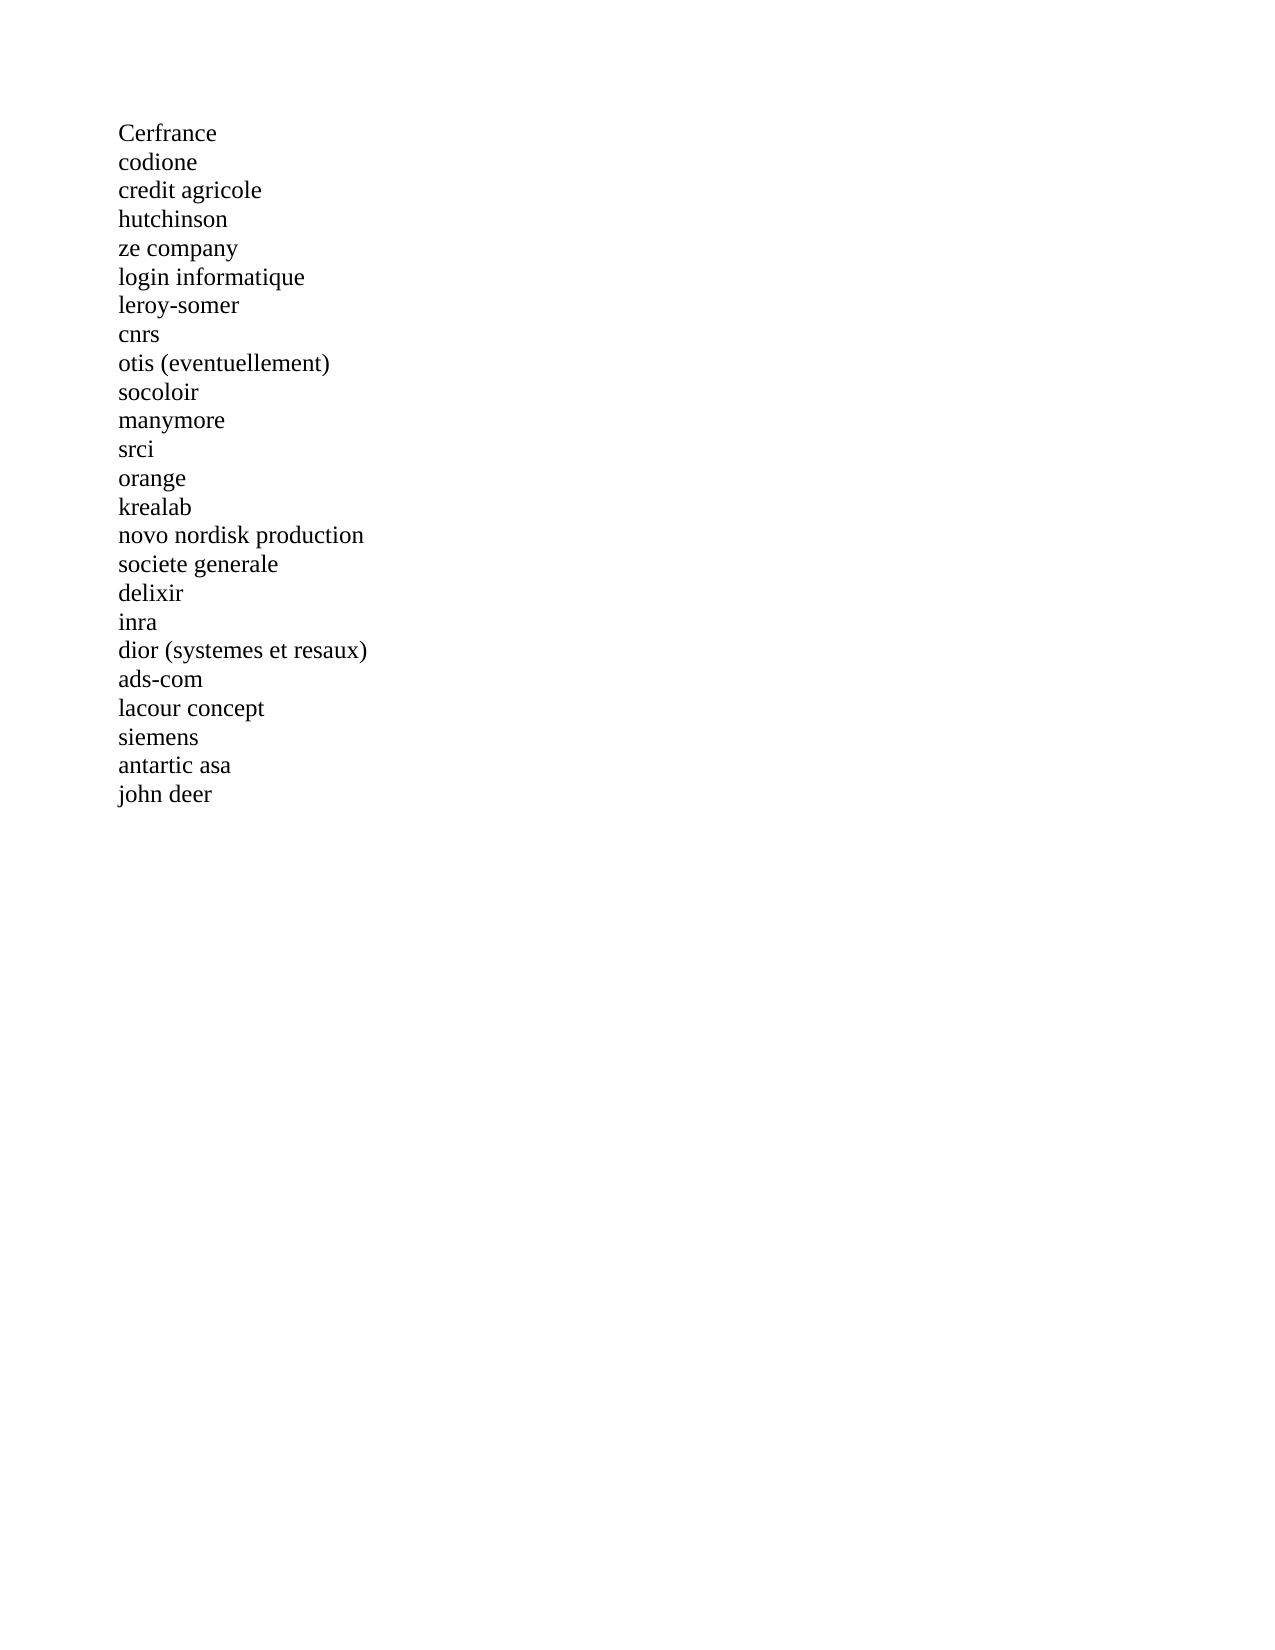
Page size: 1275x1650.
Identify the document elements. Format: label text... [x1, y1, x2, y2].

text manymore [118, 406, 1157, 434]
text ads-com [118, 664, 1157, 693]
text srci [118, 434, 1157, 463]
text cnrs [118, 319, 1157, 348]
text codione [118, 147, 1157, 176]
text societe generale [118, 549, 1157, 578]
text leroy-somer [118, 291, 1157, 319]
text siemens [118, 722, 1157, 751]
text inra [118, 607, 1157, 636]
text delixir [118, 578, 1157, 607]
text ze company [118, 233, 1157, 262]
text credit agricole [118, 176, 1157, 204]
text socoloir [118, 377, 1157, 406]
text john deer [118, 779, 1157, 808]
text Cerfrance [118, 118, 1157, 147]
text krealab [118, 492, 1157, 521]
text novo nordisk production [118, 521, 1157, 549]
text dior (systemes et resaux) [118, 636, 1157, 664]
text hutchinson [118, 204, 1157, 233]
text login informatique [118, 262, 1157, 291]
text otis (eventuellement) [118, 348, 1157, 377]
text lacour concept [118, 693, 1157, 722]
text antartic asa [118, 751, 1157, 779]
text orange [118, 463, 1157, 492]
